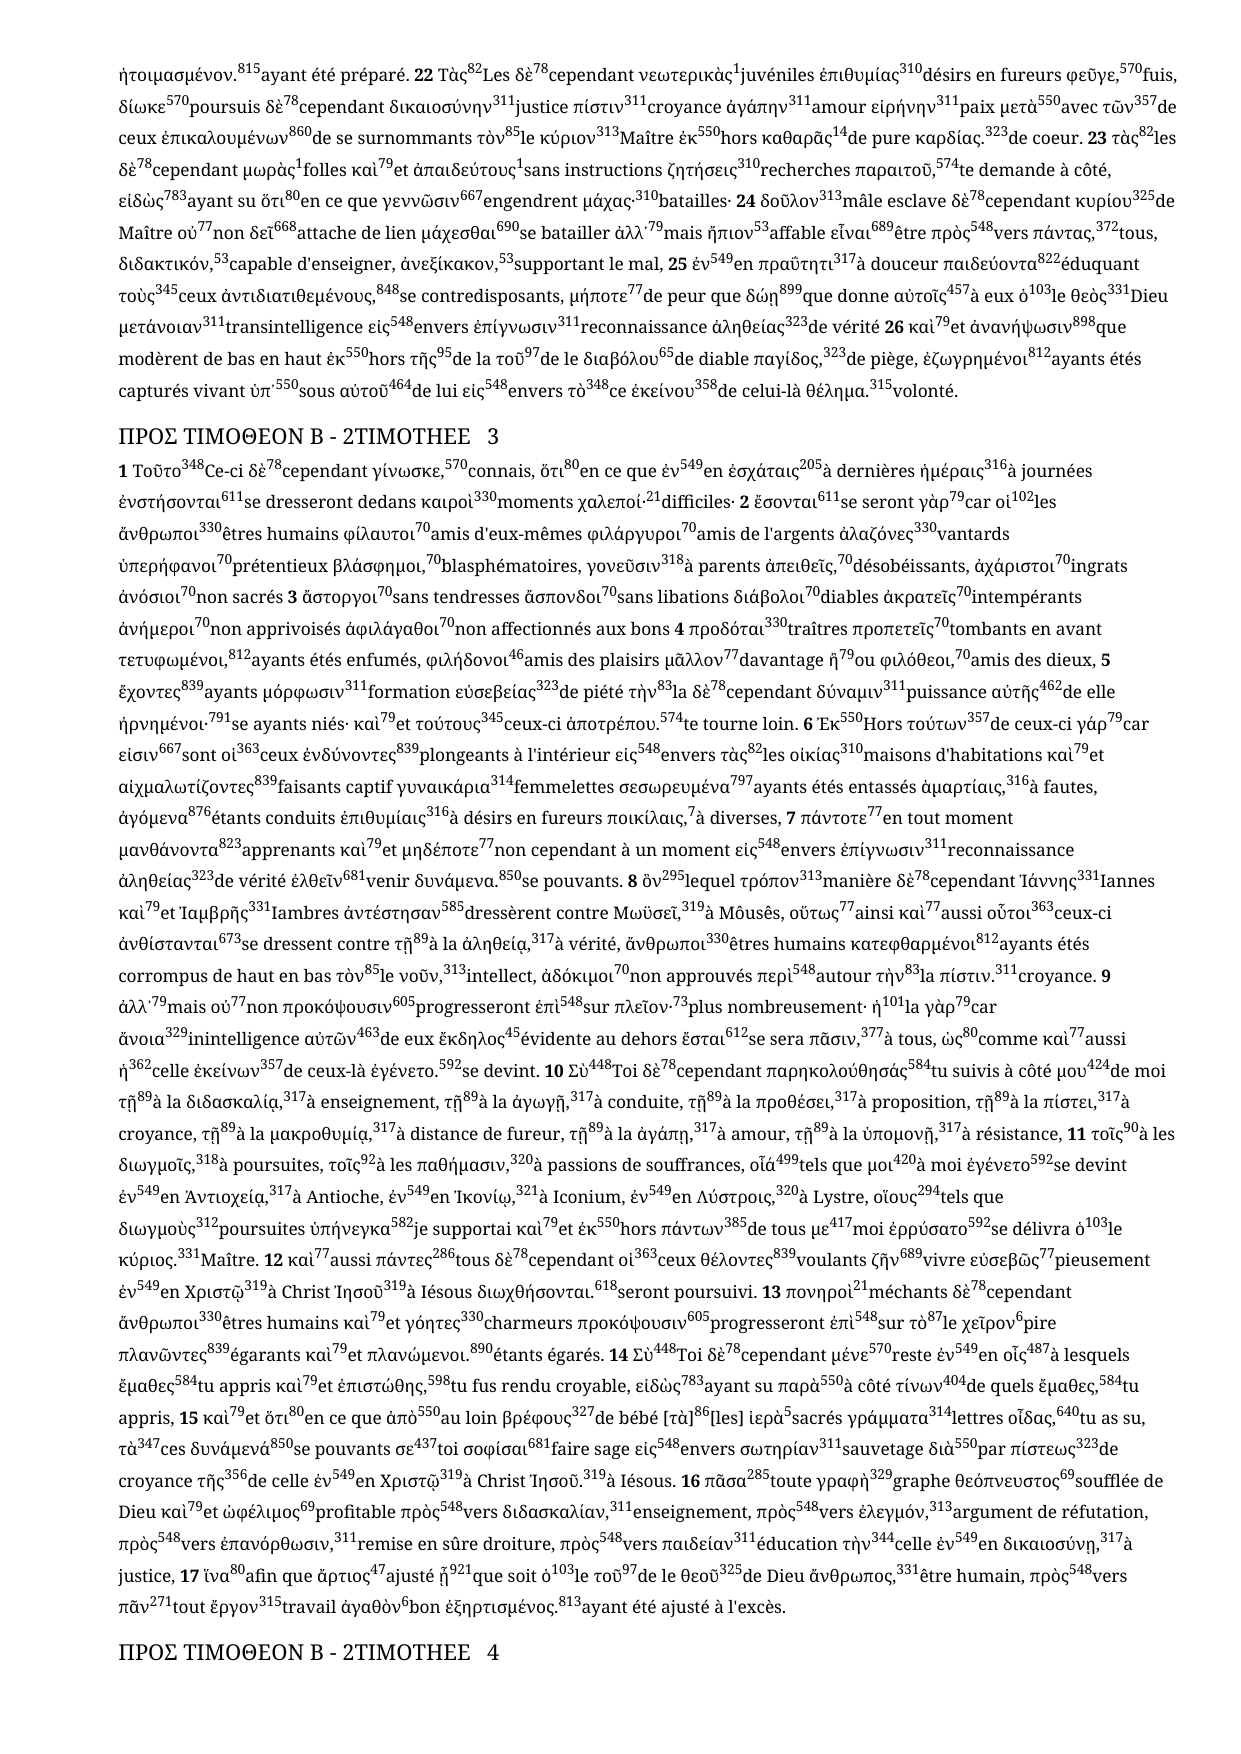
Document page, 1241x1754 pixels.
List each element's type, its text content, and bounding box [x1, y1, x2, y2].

text 1 Σὺ448Toi οὖν,79donc, τέκνον339enfant μου,424de moi, ἐνδυναμοῦ578sois fortifié dans ἐν549en τῇ89à la χάριτι317à grâce τῇ350à celle ἐν549en Χριστῷ319à Christ Ἰησοῦ,319à Iésous, 2 καὶ79et ἃ481lesquels ἤκουσας584tu écoutas παρ᾽550à côté ἐμοῦ424de moi διὰ550par πολλῶν280de nombreux μαρτύρων,324de témoins, ταῦτα347ces-ci παράθου558te pose à côté πιστοῖς9à croyables ἀνθρώποις,318à êtres humains, οἵτινες497lesquels des quelconques ἱκανοὶ46assez-importants ἔσονται611se seront καὶ77aussi ἑτέρους372autres-différents διδάξαι.681enseigner. 3 Συγκακοπάθησον554Souffre mal avec ὡς80comme καλὸς22beau στρατιώτης331soldat Χριστοῦ325de Christ Ἰησοῦ.325de Iésous. 4 οὐδεὶς390aucun στρατευόμενος867se guerroyant en soldat ἐμπλέκεται680est tressé dans ταῖς88à les τοῦ97de le βίου325de existence πραγματείαις,316à affaires, ἵνα80afin que τῷ352à celui στρατολογήσαντι713à ayant appelé armée ἀρέσῃ.899que plaise. 5 ἐὰν80si le cas échéant δὲ78cependant καὶ77aussi ἀθλῇ921que lutte en athlète τις,390un quelconque, οὐ77non στεφανοῦται680est couronné ἐὰν80si le cas échéant μὴ77ne pas νομίμως77légalement ἀθλήσῃ.899que lutte en athlète. 6 τὸν85le κοπιῶντα822peinant γεωργὸν313cultivateur δεῖ668attache de lien πρῶτον77premièrement τῶν96de les καρπῶν324de fruits μεταλαμβάνειν.689prendre avec au-delà. 7 νόει570intellige ὃ482lequel λέγω·664je dis· δώσει606donnera γάρ79car σοι439à toi ὁ103le κύριος331Maître σύνεσιν311compréhension ἐν549en πᾶσιν.379à tous. 8 Μνημόνευε570Mémore Ἰησοῦν313Iésous Χριστὸν313Christ ἐγηγερμένον796ayant été éveillé ἐκ550hors νεκρῶν,64de morts, ἐκ550hors σπέρματος327de semence Δαυίδ,325de Dauid, κατὰ548selon τὸ87le εὐαγγέλιόν315évangile μου,424de moi, 9 ἐν549en ᾧ488à lequel κακοπαθῶ664je souffre le mal μέχρι552jusqu'à δεσμῶν324de liens ὡς80comme κακοῦργος,71travailleur du mal, ἀλλ᾽79mais ὁ103le λόγος331discours τοῦ97de le θεοῦ325de Dieu οὐ77non δέδεται·654a été attaché de lien· 10 διὰ548par le fait de τοῦτο348ce-ci πάντα374tous ὑπομένω664je résiste en restant sous διὰ548par le fait de τοὺς84les ἐκλεκτούς,52élus, ἵνα80afin que καὶ77aussi αὐτοὶ468eux σωτηρίας323de sauvetage τύχωσιν898que obtiennent τῆς356de celle ἐν549en Χριστῷ319à Christ Ἰησοῦ319à Iésous μετὰ550avec δόξης323de gloire αἰωνίου.14de éternelle. 11 πιστὸς47croyable ὁ103le λόγος·331discours· εἰ80si γὰρ79car συναπεθάνομεν,581nous mourûmes loin avec, καὶ77aussi συζήσομεν·601nous vivrons avec· 12 εἰ80si ὑπομένομεν,663nous résistons en restant sous, καὶ77aussi συμβασιλεύσομεν·601nous serons rois ensemble· εἰ80si ἀρνησόμεθα,607nous nous nierons, κἀκεῖνος364et celui-là ἀρνήσεται612se niera ἡμᾶς·416nous· 13 εἰ80si ἀπιστοῦμεν,663nous croyons pas, ἐκεῖνος364celui-là πιστὸς47croyable μένει,668reste, ἀρνήσασθαι682se nier γὰρ79car ἑαυτὸν528lui-même οὐ77non δύναται.674se peut. 14 Ταῦτα347Ces-ci ὑπομίμνῃσκε570fais mémoire du dessous διαμαρτυρόμενος867se passant témoignage ἐνώπιον552en devant τοῦ97de le θεοῦ325de Dieu μὴ77ne pas λογομαχεῖν,689discourir combatif, ἐπ᾽548sur οὐδὲν375aucun χρήσιμον,55utile, ἐπὶ549sur καταστροφῇ317à catastrophe τῶν357de ceux ἀκουόντων.833de écoutants. 15 σπούδασον554sois en hâte σεαυτὸν516toi-même δόκιμον53approuvé παραστῆσαι681dresser à côté τῷ91à le θεῷ,319à Dieu, ἐργάτην313travailleur ἀνεπαίσχυντον,4non honteux, ὀρθοτομοῦντα822tranchant droit τὸν85le λόγον313discours τῆς95de la ἀληθείας.323de vérité. 16 τὰς82les δὲ78cependant βεβήλους1profanes κενοφωνίας310vides voix περιΐστασο·574te dresse autour· ἐπὶ548sur πλεῖον55plus nombreusement γὰρ79car προκόψουσιν605progresseront ἀσεβείας323de impiété 17 καὶ79et ὁ103le λόγος331discours αὐτῶν463de eux ὡς80comme γάγγραινα329gangrène νομὴν311pâturage ἕξει.606aura. ὧν491de lesquels ἐστιν668est Ὑμέναιος331Uménaios καὶ79et Φίλητος,331Philète, 18 οἵτινες497lesquels des quelconques περὶ548autour τὴν83la ἀλήθειαν311vérité ἠστόχησαν,585dévièrent, λέγοντες839disants [τὴν]83[la] ἀνάστασιν311redressement ἤδη77déjà γεγονέναι,686avoir devenu, καὶ79et ἀνατρέπουσιν667renversent de bas en haut τήν83la τινων383de des quelconques πίστιν.311croyance. 19 ὁ103le μέντοι79néanmoins στερεὸς22solide θεμέλιος331fondement τοῦ97de le θεοῦ325de Dieu ἕστηκεν,642a dressé, ἔχων840ayant τὴν83la σφραγῖδα311sceau ταύτην·136celle-ci· ἔγνω586connut κύριος331Maître τοὺς345ceux ὄντας821étants αὐτοῦ,464de lui, καί·79et· ἀποστήτω556dresse au loin ἀπὸ550au loin ἀδικίας323de injustice πᾶς390tout ὁ364celui ὀνομάζων840nommant τὸ87le ὄνομα315nom κυρίου.325de Maître. 20 Ἐν549En μεγάλῃ8à grande δὲ78cependant οἰκίᾳ317à maison d'habitation οὐκ77non ἔστιν668est μόνον77seulement σκεύη332ustensiles χρυσᾶ23d'ors καὶ79et ἀργυρᾶ23argentés ἀλλὰ79mais καὶ77aussi ξύλινα72boisés καὶ79et ὀστράκινα,72argileux, καὶ79et ἃ391lesquels μὲν79certes εἰς548envers τιμὴν311valeur ἃ391lesquels δὲ78cependant εἰς548envers ἀτιμίαν·311dévalorisation· 21 ἐὰν80si le cas échéant οὖν79donc τις390un quelconque ἐκκαθάρῃ899que nettoie dehors ἑαυτὸν528lui-même ἀπὸ550au loin τούτων,359de ces-ci, ἔσται612se sera σκεῦος333ustensile εἰς548envers τιμήν,311valeur, ἡγιασμένον,815ayant été sanctifié, εὔχρηστον73bien utile bon τῷ91à le δεσπότῃ,319à despote, εἰς548envers πᾶν271tout ἔργον315travail ἀγαθὸν6bon ἡτοιμασμένον.815ayant été préparé. 22 Τὰς82Les δὲ78cependant νεωτερικὰς1juvéniles ἐπιθυμίας310désirs en fureurs φεῦγε,570fuis, δίωκε570poursuis δὲ78cependant δικαιοσύνην311justice πίστιν311croyance ἀγάπην311amour εἰρήνην311paix μετὰ550avec τῶν357de ceux ἐπικαλουμένων860de se surnommants τὸν85le κύριον313Maître ἐκ550hors καθαρᾶς14de pure καρδίας.323de coeur. 23 τὰς82les δὲ78cependant μωρὰς1folles καὶ79et ἀπαιδεύτους1sans instructions ζητήσεις310recherches παραιτοῦ,574te demande à côté, εἰδὼς783ayant su ὅτι80en ce que γεννῶσιν667engendrent μάχας·310batailles· 24 δοῦλον313mâle esclave δὲ78cependant κυρίου325de Maître οὐ77non δεῖ668attache de lien μάχεσθαι690se batailler ἀλλ᾽79mais ἤπιον53affable εἶναι689être πρὸς548vers πάντας,372tous, διδακτικόν,53capable d'enseigner, ἀνεξίκακον,53supportant le mal, 25 ἐν549en πραΰτητι317à douceur παιδεύοντα822éduquant τοὺς345ceux ἀντιδιατιθεμένους,848se contredisposants, μήποτε77de peur que δώῃ899que donne αὐτοῖς457à eux ὁ103le θεὸς331Dieu μετάνοιαν311transintelligence εἰς548envers ἐπίγνωσιν311reconnaissance ἀληθείας323de vérité 26 καὶ79et ἀνανήψωσιν898que modèrent de bas en haut ἐκ550hors τῆς95de la τοῦ97de le διαβόλου65de diable παγίδος,323de piège, ἐζωγρημένοι812ayants étés capturés vivant ὑπ᾽550sous αὐτοῦ464de lui εἰς548envers τὸ348ce ἐκείνου358de celui-là θέλημα.315volonté. [118, 59, 1181, 402]
text ΠΡΟΣ ΤΙΜΟΘΕΟΝ Β - 2TIMOTHEE 4 [118, 1637, 1181, 1667]
text 1 Τοῦτο348Ce-ci δὲ78cependant γίνωσκε,570connais, ὅτι80en ce que ἐν549en ἐσχάταις205à dernières ἡμέραις316à journées ἐνστήσονται611se dresseront dedans καιροὶ330moments χαλεποί·21difficiles· 2 ἔσονται611se seront γὰρ79car οἱ102les ἄνθρωποι330êtres humains φίλαυτοι70amis d'eux-mêmes φιλάργυροι70amis de l'argents ἀλαζόνες330vantards ὑπερήφανοι70prétentieux βλάσφημοι,70blasphématoires, γονεῦσιν318à parents ἀπειθεῖς,70désobéissants, ἀχάριστοι70ingrats ἀνόσιοι70non sacrés 3 ἄστοργοι70sans tendresses ἄσπονδοι70sans libations διάβολοι70diables ἀκρατεῖς70intempérants ἀνήμεροι70non apprivoisés ἀφιλάγαθοι70non affectionnés aux bons 4 προδόται330traîtres προπετεῖς70tombants en avant τετυφωμένοι,812ayants étés enfumés, φιλήδονοι46amis des plaisirs μᾶλλον77davantage ἢ79ou φιλόθεοι,70amis des dieux, 5 ἔχοντες839ayants μόρφωσιν311formation εὐσεβείας323de piété τὴν83la δὲ78cependant δύναμιν311puissance αὐτῆς462de elle ἠρνημένοι·791se ayants niés· καὶ79et τούτους345ceux-ci ἀποτρέπου.574te tourne loin. 6 Ἐκ550Hors τούτων357de ceux-ci γάρ79car εἰσιν667sont οἱ363ceux ἐνδύνοντες839plongeants à l'intérieur εἰς548envers τὰς82les οἰκίας310maisons d'habitations καὶ79et αἰχμαλωτίζοντες839faisants captif γυναικάρια314femmelettes σεσωρευμένα797ayants étés entassés ἁμαρτίαις,316à fautes, ἀγόμενα876étants conduits ἐπιθυμίαις316à désirs en fureurs ποικίλαις,7à diverses, 7 πάντοτε77en tout moment μανθάνοντα823apprenants καὶ79et μηδέποτε77non cependant à un moment εἰς548envers ἐπίγνωσιν311reconnaissance ἀληθείας323de vérité ἐλθεῖν681venir δυνάμενα.850se pouvants. 8 ὃν295lequel τρόπον313manière δὲ78cependant Ἰάννης331Iannes καὶ79et Ἰαμβρῆς331Iambres ἀντέστησαν585dressèrent contre Μωϋσεῖ,319à Môusês, οὕτως77ainsi καὶ77aussi οὗτοι363ceux-ci ἀνθίστανται673se dressent contre τῇ89à la ἀληθείᾳ,317à vérité, ἄνθρωποι330êtres humains κατεφθαρμένοι812ayants étés corrompus de haut en bas τὸν85le νοῦν,313intellect, ἀδόκιμοι70non approuvés περὶ548autour τὴν83la πίστιν.311croyance. 9 ἀλλ᾽79mais οὐ77non προκόψουσιν605progresseront ἐπὶ548sur πλεῖον·73plus nombreusement· ἡ101la γὰρ79car ἄνοια329inintelligence αὐτῶν463de eux ἔκδηλος45évidente au dehors ἔσται612se sera πᾶσιν,377à tous, ὡς80comme καὶ77aussi ἡ362celle ἐκείνων357de ceux-là ἐγένετο.592se devint. 10 Σὺ448Toi δὲ78cependant παρηκολούθησάς584tu suivis à côté μου424de moi τῇ89à la διδασκαλίᾳ,317à enseignement, τῇ89à la ἀγωγῇ,317à conduite, τῇ89à la προθέσει,317à proposition, τῇ89à la πίστει,317à croyance, τῇ89à la μακροθυμίᾳ,317à distance de fureur, τῇ89à la ἀγάπῃ,317à amour, τῇ89à la ὑπομονῇ,317à résistance, 11 τοῖς90à les διωγμοῖς,318à poursuites, τοῖς92à les παθήμασιν,320à passions de souffrances, οἷά499tels que μοι420à moi ἐγένετο592se devint ἐν549en Ἀντιοχείᾳ,317à Antioche, ἐν549en Ἰκονίῳ,321à Iconium, ἐν549en Λύστροις,320à Lystre, οἵους294tels que διωγμοὺς312poursuites ὑπήνεγκα582je supportai καὶ79et ἐκ550hors πάντων385de tous με417moi ἐρρύσατο592se délivra ὁ103le κύριος.331Maître. 12 καὶ77aussi πάντες286tous δὲ78cependant οἱ363ceux θέλοντες839voulants ζῆν689vivre εὐσεβῶς77pieusement ἐν549en Χριστῷ319à Christ Ἰησοῦ319à Iésous διωχθήσονται.618seront poursuivi. 13 πονηροὶ21méchants δὲ78cependant ἄνθρωποι330êtres humains καὶ79et γόητες330charmeurs προκόψουσιν605progresseront ἐπὶ548sur τὸ87le χεῖρον6pire πλανῶντες839égarants καὶ79et πλανώμενοι.890étants égarés. 14 Σὺ448Toi δὲ78cependant μένε570reste ἐν549en οἷς487à lesquels ἔμαθες584tu appris καὶ79et ἐπιστώθης,598tu fus rendu croyable, εἰδὼς783ayant su παρὰ550à côté τίνων404de quels ἔμαθες,584tu appris, 15 καὶ79et ὅτι80en ce que ἀπὸ550au loin βρέφους327de bébé [τὰ]86[les] ἱερὰ5sacrés γράμματα314lettres οἶδας,640tu as su, τὰ347ces δυνάμενά850se pouvants σε437toi σοφίσαι681faire sage εἰς548envers σωτηρίαν311sauvetage διὰ550par πίστεως323de croyance τῆς356de celle ἐν549en Χριστῷ319à Christ Ἰησοῦ.319à Iésous. 16 πᾶσα285toute γραφὴ329graphe θεόπνευστος69soufflée de Dieu καὶ79et ὠφέλιμος69profitable πρὸς548vers διδασκαλίαν,311enseignement, πρὸς548vers ἐλεγμόν,313argument de réfutation, πρὸς548vers ἐπανόρθωσιν,311remise en sûre droiture, πρὸς548vers παιδείαν311éducation τὴν344celle ἐν549en δικαιοσύνῃ,317à justice, 17 ἵνα80afin que ἄρτιος47ajusté ᾖ921que soit ὁ103le τοῦ97de le θεοῦ325de Dieu ἄνθρωπος,331être humain, πρὸς548vers πᾶν271tout ἔργον315travail ἀγαθὸν6bon ἐξηρτισμένος.813ayant été ajusté à l'excès. [118, 455, 1181, 1619]
text ΠΡΟΣ ΤΙΜΟΘΕΟΝ Β - 2TIMOTHEE 3 [118, 421, 1181, 451]
